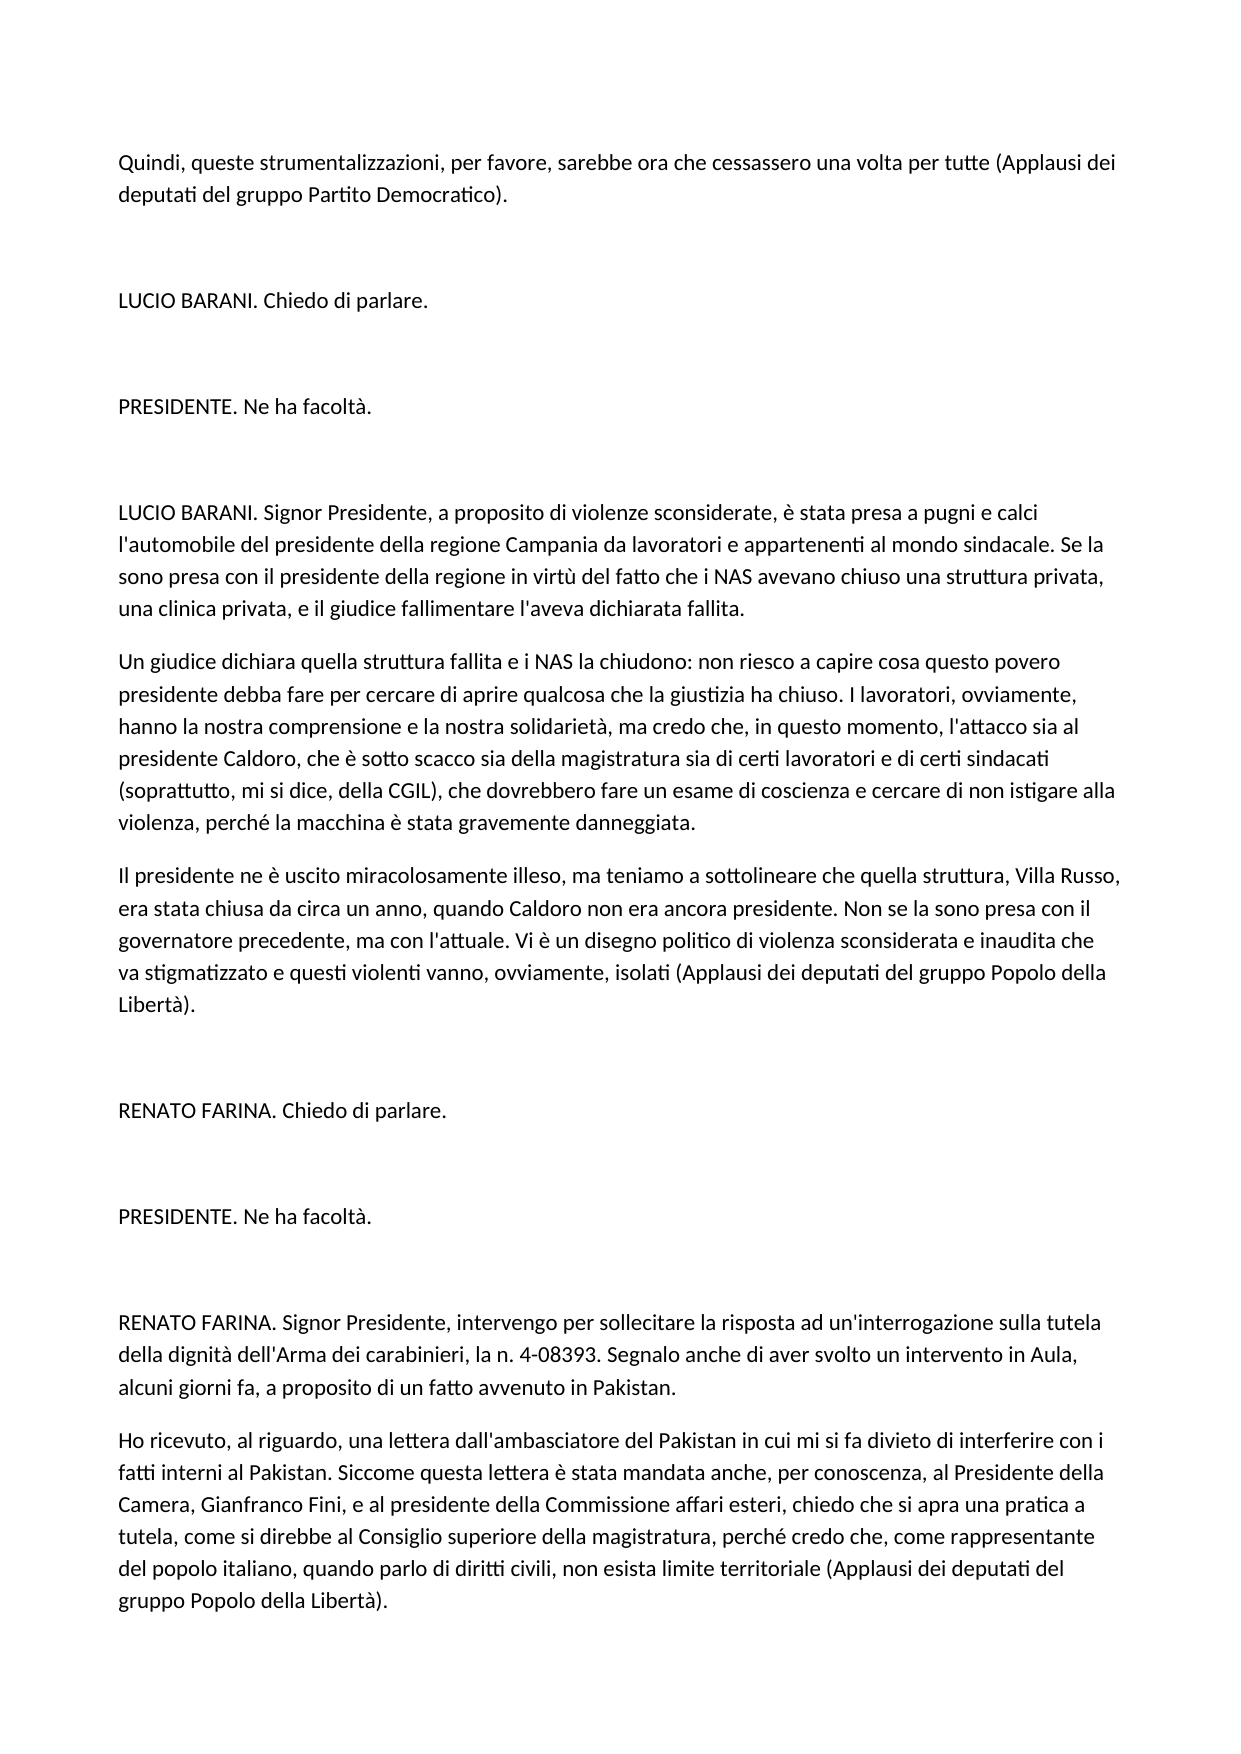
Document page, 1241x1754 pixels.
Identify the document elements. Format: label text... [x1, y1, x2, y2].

text RENATO FARINA. Chiedo di parlare. [118, 1096, 1122, 1124]
text Un giudice dichiara quella struttura fallita e i NAS la chiudono: non riesco a capire cosa questo povero presidente debba fare per cercare di aprire qualcosa che la giustizia ha chiuso. I lavoratori, ovviamente, hanno la nostra comprensione e la nostra solidarietà, ma credo che, in questo momento, l'attacco sia al presidente Caldoro, che è sotto scacco sia della magistratura sia di certi lavoratori e di certi sindacati (soprattutto, mi si dice, della CGIL), che dovrebbero fare un esame di coscienza e cercare di non istigare alla violenza, perché la macchina è stata gravemente danneggiata. [118, 647, 1122, 836]
text PRESIDENTE. Ne ha facoltà. [118, 392, 1122, 420]
text Il presidente ne è uscito miracolosamente illeso, ma teniamo a sottolineare che quella struttura, Villa Russo, era stata chiusa da circa un anno, quando Caldoro non era ancora presidente. Non se la sono presa con il governatore precedente, ma con l'attuale. Vi è un disegno politico di violenza sconsiderata e inaudita che va stigmatizzato e questi violenti vanno, ovviamente, isolati (Applausi dei deputati del gruppo Popolo della Libertà). [118, 861, 1122, 1018]
text LUCIO BARANI. Chiedo di parlare. [118, 286, 1122, 314]
text Quindi, queste strumentalizzazioni, per favore, sarebbe ora che cessassero una volta per tutte (Applausi dei deputati del gruppo Partito Democratico). [118, 148, 1122, 208]
text PRESIDENTE. Ne ha facoltà. [118, 1202, 1122, 1230]
text RENATO FARINA. Signor Presidente, intervengo per sollecitare la risposta ad un'interrogazione sulla tutela della dignità dell'Arma dei carabinieri, la n. 4-08393. Segnalo anche di aver svolto un intervento in Aula, alcuni giorni fa, a proposito di un fatto avvenuto in Pakistan. [118, 1308, 1122, 1401]
text LUCIO BARANI. Signor Presidente, a proposito di violenze sconsiderate, è stata presa a pugni e calci l'automobile del presidente della regione Campania da lavoratori e appartenenti al mondo sindacale. Se la sono presa con il presidente della regione in virtù del fatto che i NAS avevano chiuso una struttura privata, una clinica privata, e il giudice fallimentare l'aveva dichiarata fallita. [118, 498, 1122, 622]
text Ho ricevuto, al riguardo, una lettera dall'ambasciatore del Pakistan in cui mi si fa divieto di interferire con i fatti interni al Pakistan. Siccome questa lettera è stata mandata anche, per conoscenza, al Presidente della Camera, Gianfranco Fini, e al presidente della Commissione affari esteri, chiedo che si apra una pratica a tutela, come si direbbe al Consiglio superiore della magistratura, perché credo che, come rappresentante del popolo italiano, quando parlo di diritti civili, non esista limite territoriale (Applausi dei deputati del gruppo Popolo della Libertà). [118, 1426, 1122, 1615]
